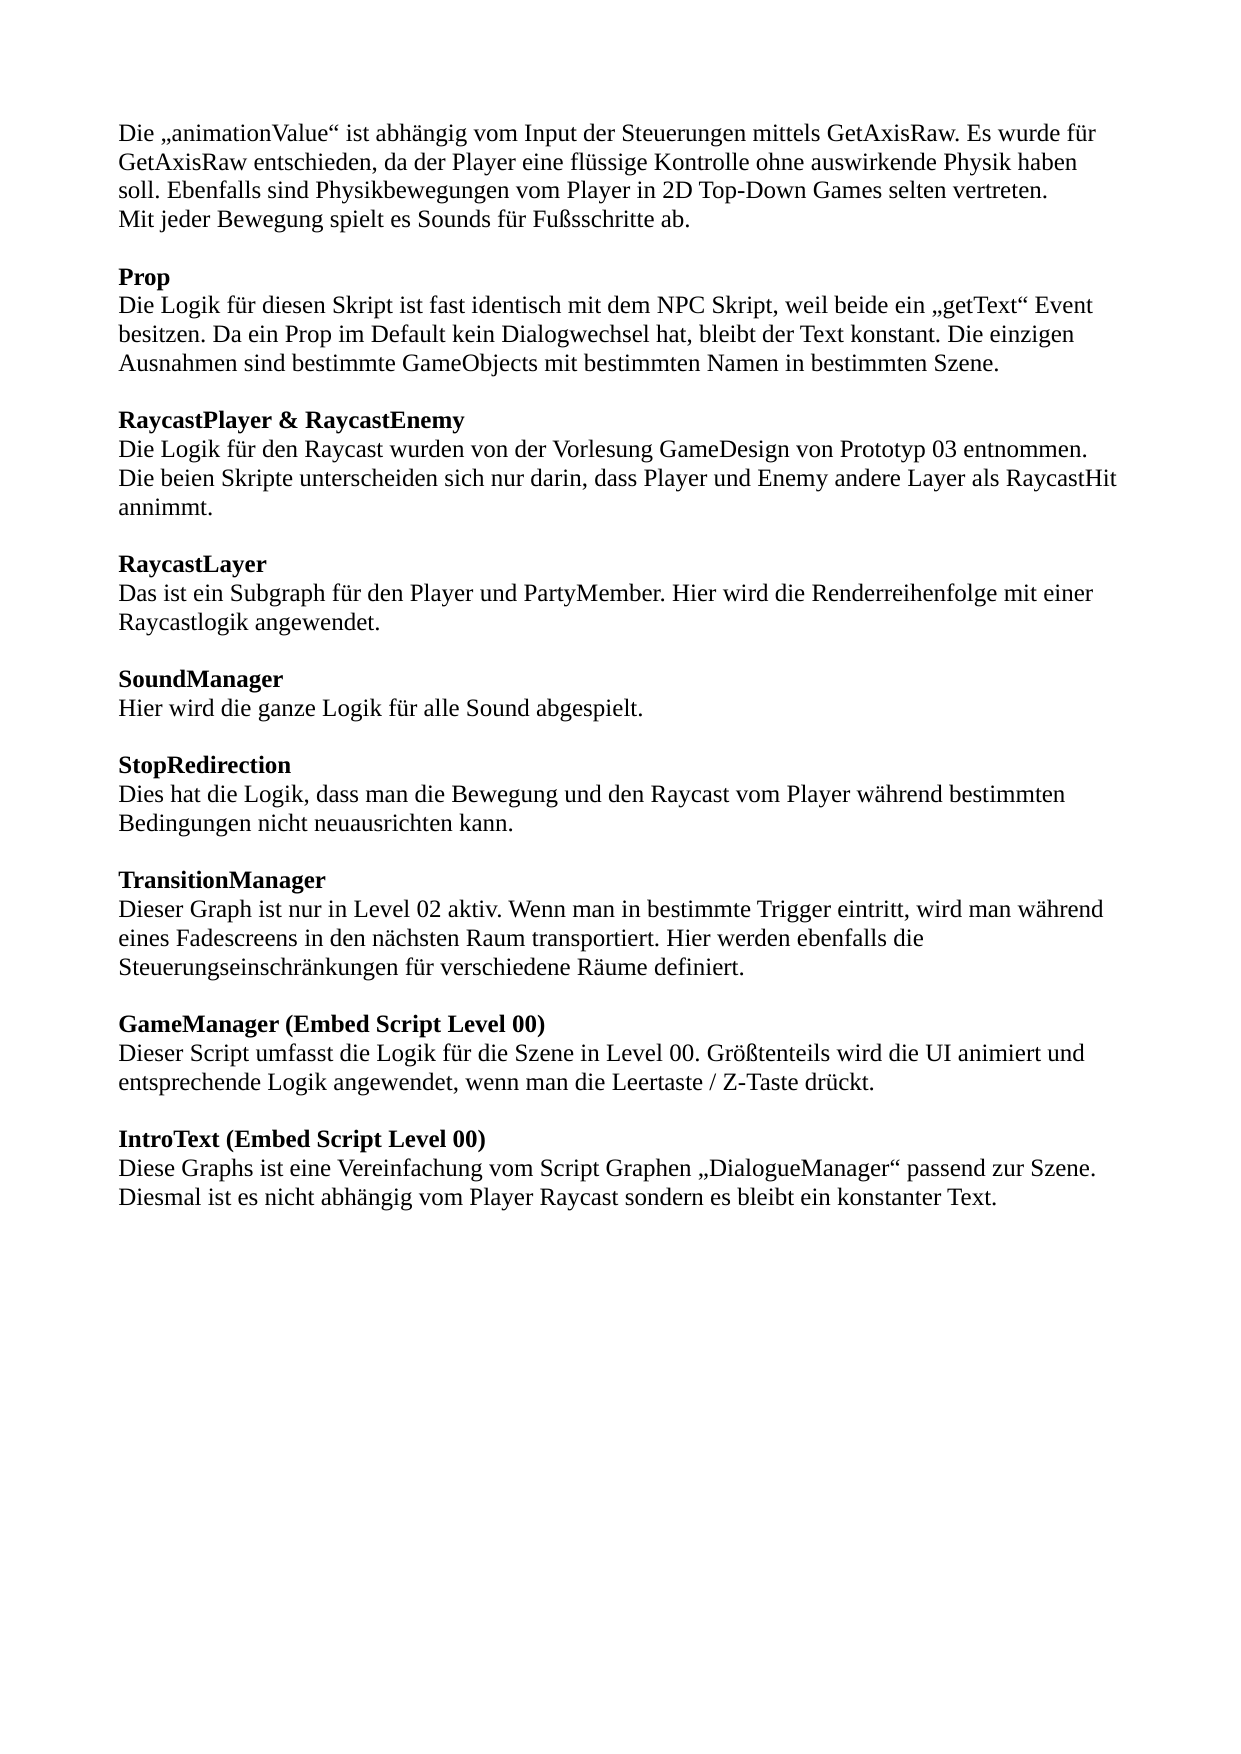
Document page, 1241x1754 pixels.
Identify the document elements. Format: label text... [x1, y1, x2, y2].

text Das ist ein Subgraph für den Player und PartyMember. Hier wird die Renderreihenfolge mit einer Raycastlogik angewendet. [118, 578, 1122, 636]
text IntroText (Embed Script Level 00) [118, 1124, 1122, 1153]
text Die „animationValue“ ist abhängig vom Input der Steuerungen mittels GetAxisRaw. Es wurde für GetAxisRaw entschieden, da der Player eine flüssige Kontrolle ohne auswirkende Physik haben soll. Ebenfalls sind Physikbewegungen vom Player in 2D Top-Down Games selten vertreten. [118, 118, 1122, 204]
text Die Logik für den Raycast wurden von der Vorlesung GameDesign von Prototyp 03 entnommen. Die beien Skripte unterscheiden sich nur darin, dass Player und Enemy andere Layer als RaycastHit annimmt. [118, 434, 1122, 521]
text TransitionManager [118, 866, 1122, 894]
text Mit jeder Bewegung spielt es Sounds für Fußsschritte ab. [118, 204, 1122, 233]
text Die Logik für diesen Skript ist fast identisch mit dem NPC Skript, weil beide ein „getText“ Event besitzen. Da ein Prop im Default kein Dialogwechsel hat, bleibt der Text konstant. Die einzigen Ausnahmen sind bestimmte GameObjects mit bestimmten Namen in bestimmten Szene. [118, 291, 1122, 377]
text Hier wird die ganze Logik für alle Sound abgespielt. [118, 693, 1122, 722]
text RaycastPlayer & RaycastEnemy [118, 406, 1122, 434]
text StopRedirection [118, 751, 1122, 779]
text Diese Graphs ist eine Vereinfachung vom Script Graphen „DialogueManager“ passend zur Szene. Diesmal ist es nicht abhängig vom Player Raycast sondern es bleibt ein konstanter Text. [118, 1153, 1122, 1211]
text Dies hat die Logik, dass man die Bewegung und den Raycast vom Player während bestimmten Bedingungen nicht neuausrichten kann. [118, 779, 1122, 837]
text SoundManager [118, 664, 1122, 693]
text GameManager (Embed Script Level 00) Dieser Script umfasst die Logik für die Szene in Level 00. Größtenteils wird die UI animiert und entsprechende Logik angewendet, wenn man die Leertaste / Z-Taste drückt. [118, 1009, 1122, 1096]
text Prop [118, 262, 1122, 291]
text Dieser Graph ist nur in Level 02 aktiv. Wenn man in bestimmte Trigger eintritt, wird man während eines Fadescreens in den nächsten Raum transportiert. Hier werden ebenfalls die Steuerungseinschränkungen für verschiedene Räume definiert. [118, 894, 1122, 981]
text RaycastLayer [118, 549, 1122, 578]
